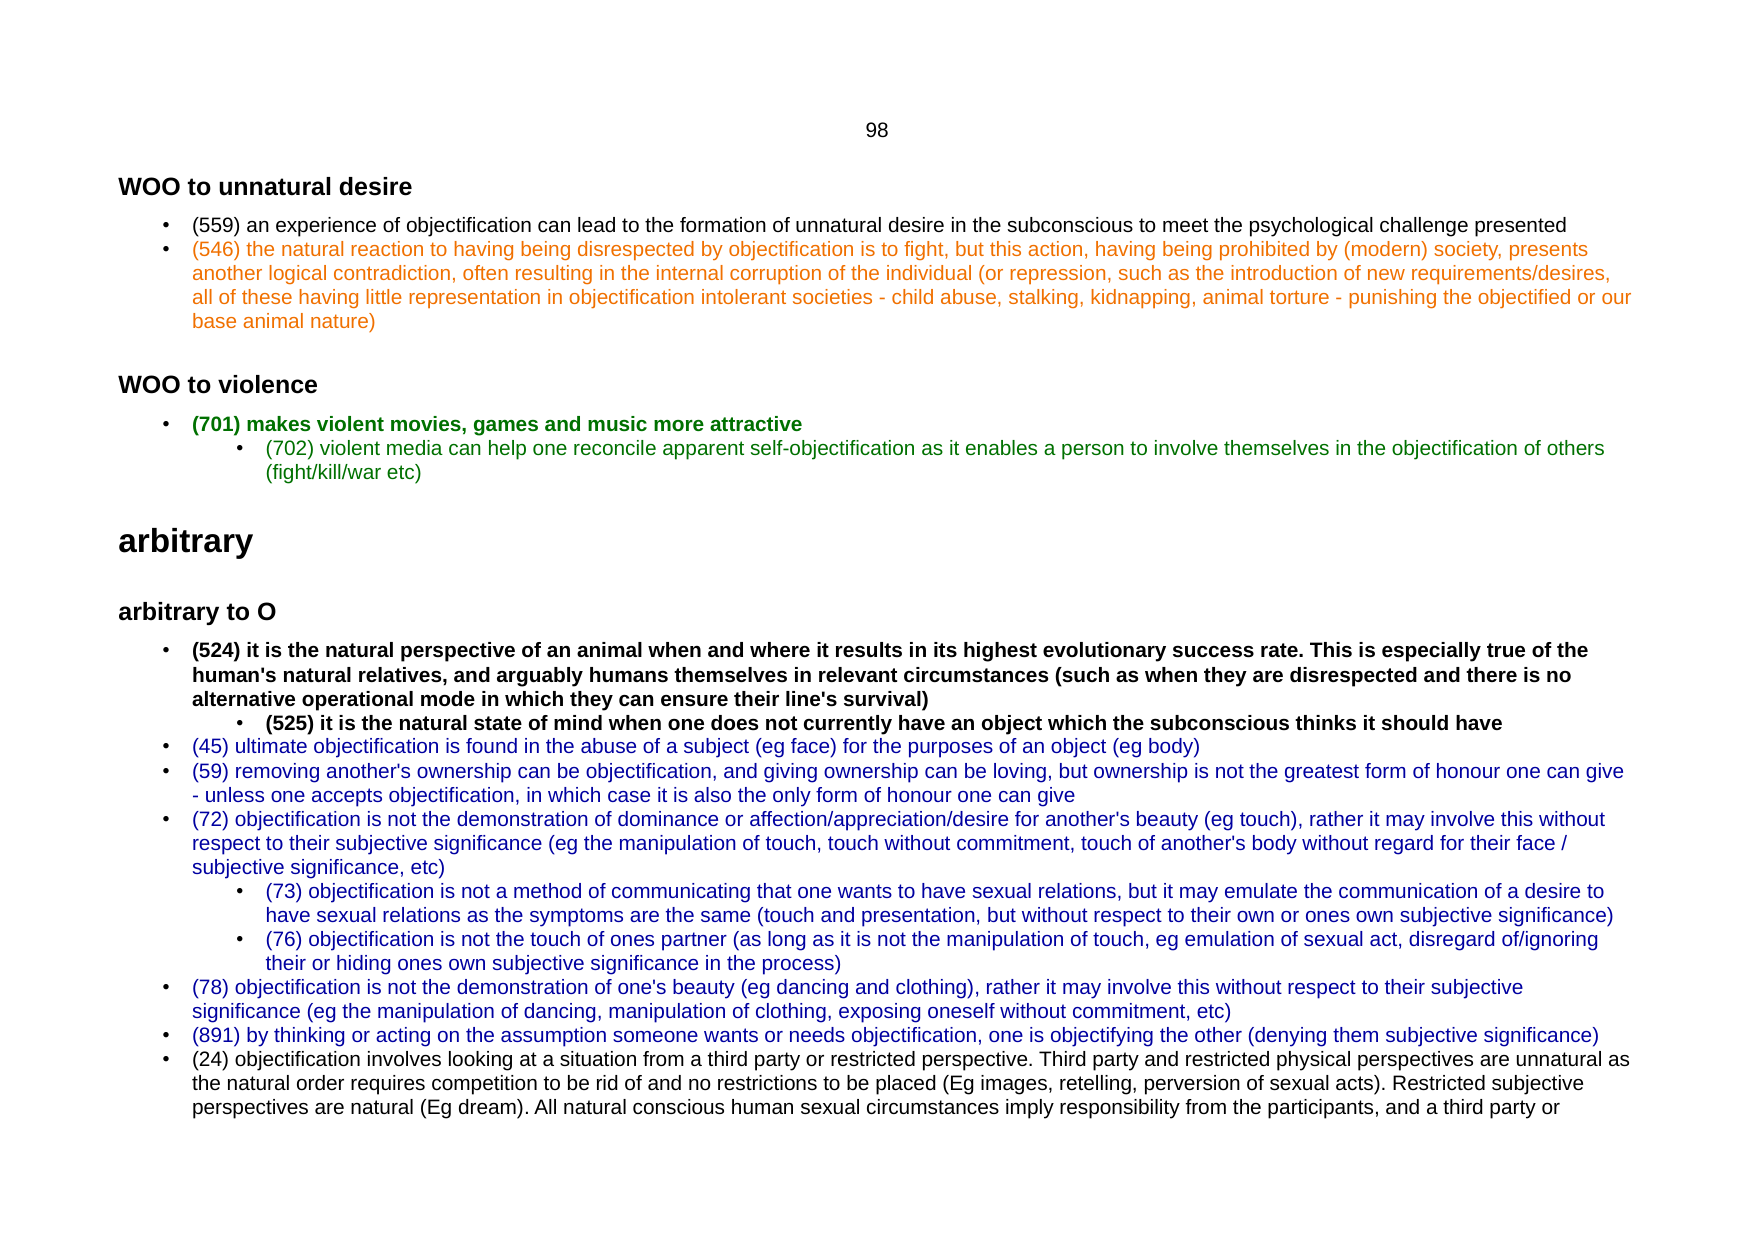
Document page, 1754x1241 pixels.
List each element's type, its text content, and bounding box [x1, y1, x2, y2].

list (525) it is the natural state of mind when one does not currently have an object which the subconscious thinks it should have [236, 710, 1636, 734]
list (701) makes violent movies, games and music more attractive [162, 412, 1636, 436]
list (546) the natural reaction to having being disrespected by objectification is to fight, but this action, having being prohibited by (modern) society, presents another logical contradiction, often resulting in the internal corruption of the individual (or repression, such as the introduction of new requirements/desires, all of these having little representation in objectification intolerant societies - child abuse, stalking, kidnapping, animal torture - punishing the objectified or our base animal nature) [162, 237, 1636, 333]
list (24) objectification involves looking at a situation from a third party or restricted perspective. Third party and restricted physical perspectives are unnatural as the natural order requires competition to be rid of and no restrictions to be placed (Eg images, retelling, perversion of sexual acts). Restricted subjective perspectives are natural (Eg dream). All natural conscious human sexual circumstances imply responsibility from the participants, and a third party or [162, 1047, 1636, 1118]
list (78) objectification is not the demonstration of one's beauty (eg dancing and clothing), rather it may involve this without respect to their subjective significance (eg the manipulation of dancing, manipulation of clothing, exposing oneself without commitment, etc) [162, 974, 1636, 1022]
subtitle WOO to violence [118, 370, 1636, 399]
list (702) violent media can help one reconcile apparent self-objectification as it enables a person to involve themselves in the objectification of others (fight/kill/war etc) [236, 436, 1636, 484]
list (73) objectification is not a method of communicating that one wants to have sexual relations, but it may emulate the communication of a desire to have sexual relations as the symptoms are the same (touch and presentation, but without respect to their own or ones own subjective significance) [236, 878, 1636, 926]
subtitle WOO to unnatural desire [118, 172, 1636, 200]
subtitle arbitrary to O [118, 597, 1636, 626]
list (559) an experience of objectification can lead to the formation of unnatural desire in the subconscious to meet the psychological challenge presented [162, 213, 1636, 237]
list (45) ultimate objectification is found in the abuse of a subject (eg face) for the purposes of an object (eg body) [162, 734, 1636, 758]
subtitle arbitrary [118, 521, 1636, 559]
list (76) objectification is not the touch of ones partner (as long as it is not the manipulation of touch, eg emulation of sexual act, disregard of/ignoring their or hiding ones own subjective significance in the process) [236, 926, 1636, 974]
list (59) removing another's ownership can be objectification, and giving ownership can be loving, but ownership is not the greatest form of honour one can give - unless one accepts objectification, in which case it is also the only form of honour one can give [162, 758, 1636, 806]
list (524) it is the natural perspective of an animal when and where it results in its highest evolutionary success rate. This is especially true of the human's natural relatives, and arguably humans themselves in relevant circumstances (such as when they are disrespected and there is no alternative operational mode in which they can ensure their line's survival) [162, 638, 1636, 710]
list (72) objectification is not the demonstration of dominance or affection/appreciation/desire for another's beauty (eg touch), rather it may involve this without respect to their subjective significance (eg the manipulation of touch, touch without commitment, touch of another's body without regard for their face / subjective significance, etc) [162, 806, 1636, 878]
list (891) by thinking or acting on the assumption someone wants or needs objectification, one is objectifying the other (denying them subjective significance) [162, 1022, 1636, 1047]
